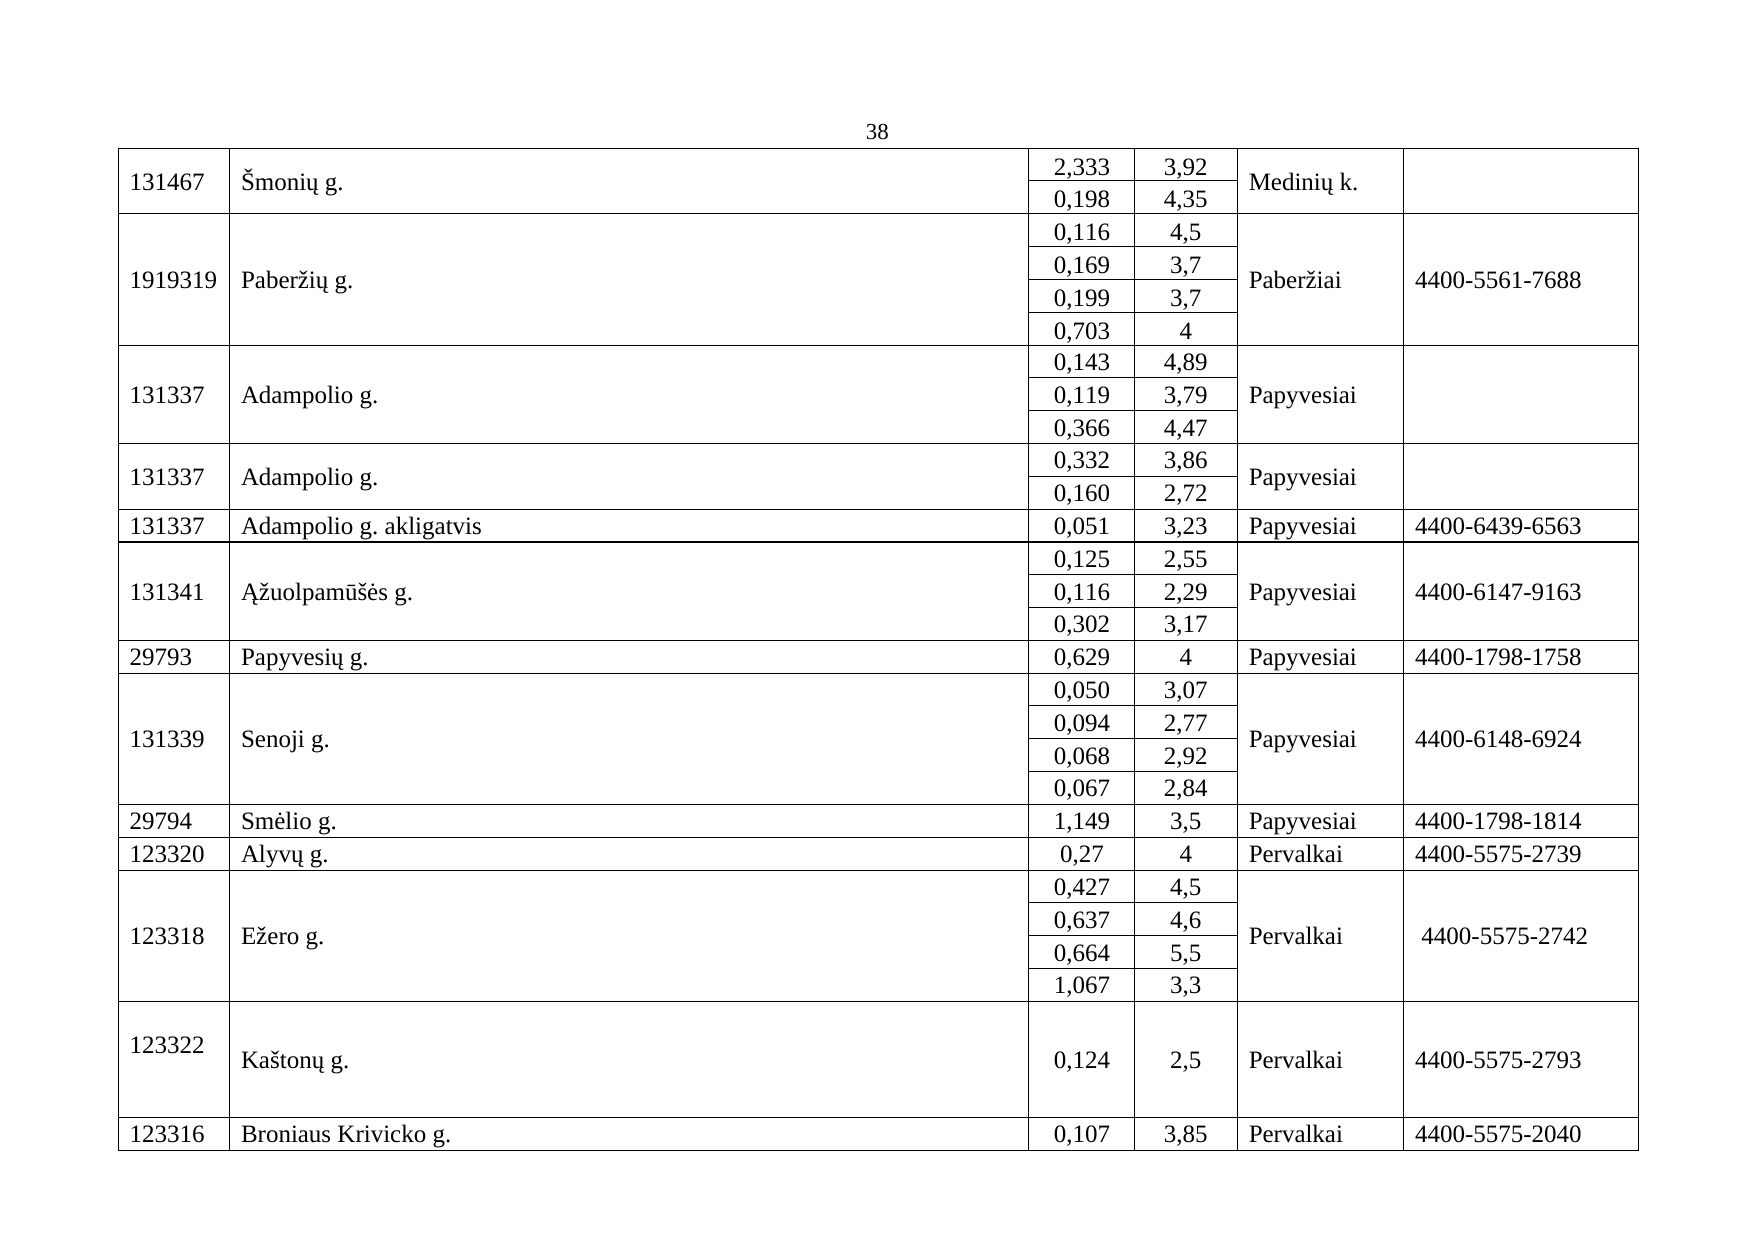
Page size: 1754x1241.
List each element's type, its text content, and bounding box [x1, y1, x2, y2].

table_cell Ežero g. [230, 871, 1028, 1001]
table_cell 4400-1798-1814 [1404, 805, 1638, 837]
table_cell Adampolio g. akligatvis [230, 510, 1028, 541]
table_cell 0,637 [1029, 903, 1134, 935]
table_cell 2,333 [1029, 149, 1134, 180]
table_cell 0,27 [1029, 838, 1134, 869]
table_cell Papyvesiai [1238, 346, 1403, 443]
table_cell Pervalkai [1238, 871, 1403, 1001]
table_cell 4400-6439-6563 [1404, 510, 1638, 541]
table_cell [1404, 149, 1638, 213]
table_cell Ąžuolpamūšės g. [230, 543, 1028, 640]
table_cell 4400-5575-2739 [1404, 838, 1638, 869]
table_cell 0,629 [1029, 641, 1134, 673]
table_cell 131337 [119, 510, 229, 541]
table_cell 0,119 [1029, 378, 1134, 410]
table_cell 2,84 [1135, 772, 1237, 804]
table_cell 29794 [119, 805, 229, 837]
table_cell 4 [1135, 313, 1237, 344]
table_cell 131337 [119, 346, 229, 443]
table_cell 4,6 [1135, 903, 1237, 935]
table_cell Pervalkai [1238, 1118, 1403, 1149]
table_cell 123316 [119, 1118, 229, 1149]
table_cell Alyvų g. [230, 838, 1028, 869]
table_cell 4400-5575-2742 [1404, 871, 1638, 1001]
table_cell 131337 [119, 444, 229, 508]
table_cell 123322 [119, 1002, 229, 1117]
table_cell 0,124 [1029, 1002, 1134, 1117]
table_cell Kaštonų g. [230, 1002, 1028, 1117]
table_cell Papyvesiai [1238, 674, 1403, 804]
table_cell 3,86 [1135, 444, 1237, 476]
table_cell 5,5 [1135, 936, 1237, 968]
table_cell 4400-1798-1758 [1404, 641, 1638, 673]
table_cell [1404, 346, 1638, 443]
table_cell 3,17 [1135, 608, 1237, 640]
table_cell 2,29 [1135, 575, 1237, 607]
table_cell Smėlio g. [230, 805, 1028, 837]
table_cell [1404, 444, 1638, 508]
table_cell Pervalkai [1238, 1002, 1403, 1117]
table_cell Medinių k. [1238, 149, 1403, 213]
table_cell 0,366 [1029, 411, 1134, 443]
table_cell 131467 [119, 149, 229, 213]
table_cell 131339 [119, 674, 229, 804]
table_cell 4400-5575-2793 [1404, 1002, 1638, 1117]
table_cell 0,051 [1029, 510, 1134, 541]
table_cell 3,7 [1135, 247, 1237, 279]
table_cell 4400-5561-7688 [1404, 214, 1638, 344]
table_cell 2,5 [1135, 1002, 1237, 1117]
table_cell 0,703 [1029, 313, 1134, 344]
table_cell Papyvesiai [1238, 641, 1403, 673]
table_cell 4400-5575-2040 [1404, 1118, 1638, 1149]
table_cell 4 [1135, 641, 1237, 673]
table_cell Papyvesiai [1238, 543, 1403, 640]
table_cell 0,116 [1029, 575, 1134, 607]
table_cell 131341 [119, 543, 229, 640]
table_cell 0,067 [1029, 772, 1134, 804]
table_cell 1919319 [119, 214, 229, 344]
table_cell 0,169 [1029, 247, 1134, 279]
table_cell 123320 [119, 838, 229, 869]
table_cell Adampolio g. [230, 444, 1028, 508]
table_cell 0,143 [1029, 346, 1134, 377]
table_cell 3,5 [1135, 805, 1237, 837]
table_cell Papyvesiai [1238, 444, 1403, 508]
table_cell 0,107 [1029, 1118, 1134, 1149]
table_cell 0,094 [1029, 706, 1134, 738]
table_cell Paberžių g. [230, 214, 1028, 344]
table_cell Papyvesiai [1238, 805, 1403, 837]
table_cell 2,92 [1135, 739, 1237, 771]
table_cell 0,050 [1029, 674, 1134, 705]
table_cell 4 [1135, 838, 1237, 869]
table_cell 4,5 [1135, 214, 1237, 246]
table_cell 0,198 [1029, 181, 1134, 213]
table_cell 4400-6148-6924 [1404, 674, 1638, 804]
table_cell 29793 [119, 641, 229, 673]
table_cell 3,79 [1135, 378, 1237, 410]
table_cell 2,77 [1135, 706, 1237, 738]
table_cell 3,85 [1135, 1118, 1237, 1149]
table_cell 0,125 [1029, 543, 1134, 574]
table_cell 1,067 [1029, 969, 1134, 1001]
table_cell 3,92 [1135, 149, 1237, 180]
table_cell 4,35 [1135, 181, 1237, 213]
table_cell Broniaus Krivicko g. [230, 1118, 1028, 1149]
table_cell 0,160 [1029, 477, 1134, 508]
table_cell 4,5 [1135, 871, 1237, 902]
table_cell 4,47 [1135, 411, 1237, 443]
table_cell 2,55 [1135, 543, 1237, 574]
table_cell 0,116 [1029, 214, 1134, 246]
table_cell Pervalkai [1238, 838, 1403, 869]
table_cell 0,332 [1029, 444, 1134, 476]
table_cell 0,199 [1029, 280, 1134, 312]
table_cell Paberžiai [1238, 214, 1403, 344]
table_cell 1,149 [1029, 805, 1134, 837]
table_cell 3,23 [1135, 510, 1237, 541]
table_cell Šmonių g. [230, 149, 1028, 213]
table_cell 0,068 [1029, 739, 1134, 771]
table_cell 4,89 [1135, 346, 1237, 377]
table_cell 3,7 [1135, 280, 1237, 312]
table_cell Senoji g. [230, 674, 1028, 804]
table_cell 4400-6147-9163 [1404, 543, 1638, 640]
table_cell 2,72 [1135, 477, 1237, 508]
table_cell 0,302 [1029, 608, 1134, 640]
table_cell 123318 [119, 871, 229, 1001]
table_cell Adampolio g. [230, 346, 1028, 443]
table_cell 3,3 [1135, 969, 1237, 1001]
table_cell 0,427 [1029, 871, 1134, 902]
table_cell Papyvesių g. [230, 641, 1028, 673]
table_cell 0,664 [1029, 936, 1134, 968]
table_cell Papyvesiai [1238, 510, 1403, 541]
table_cell 3,07 [1135, 674, 1237, 705]
